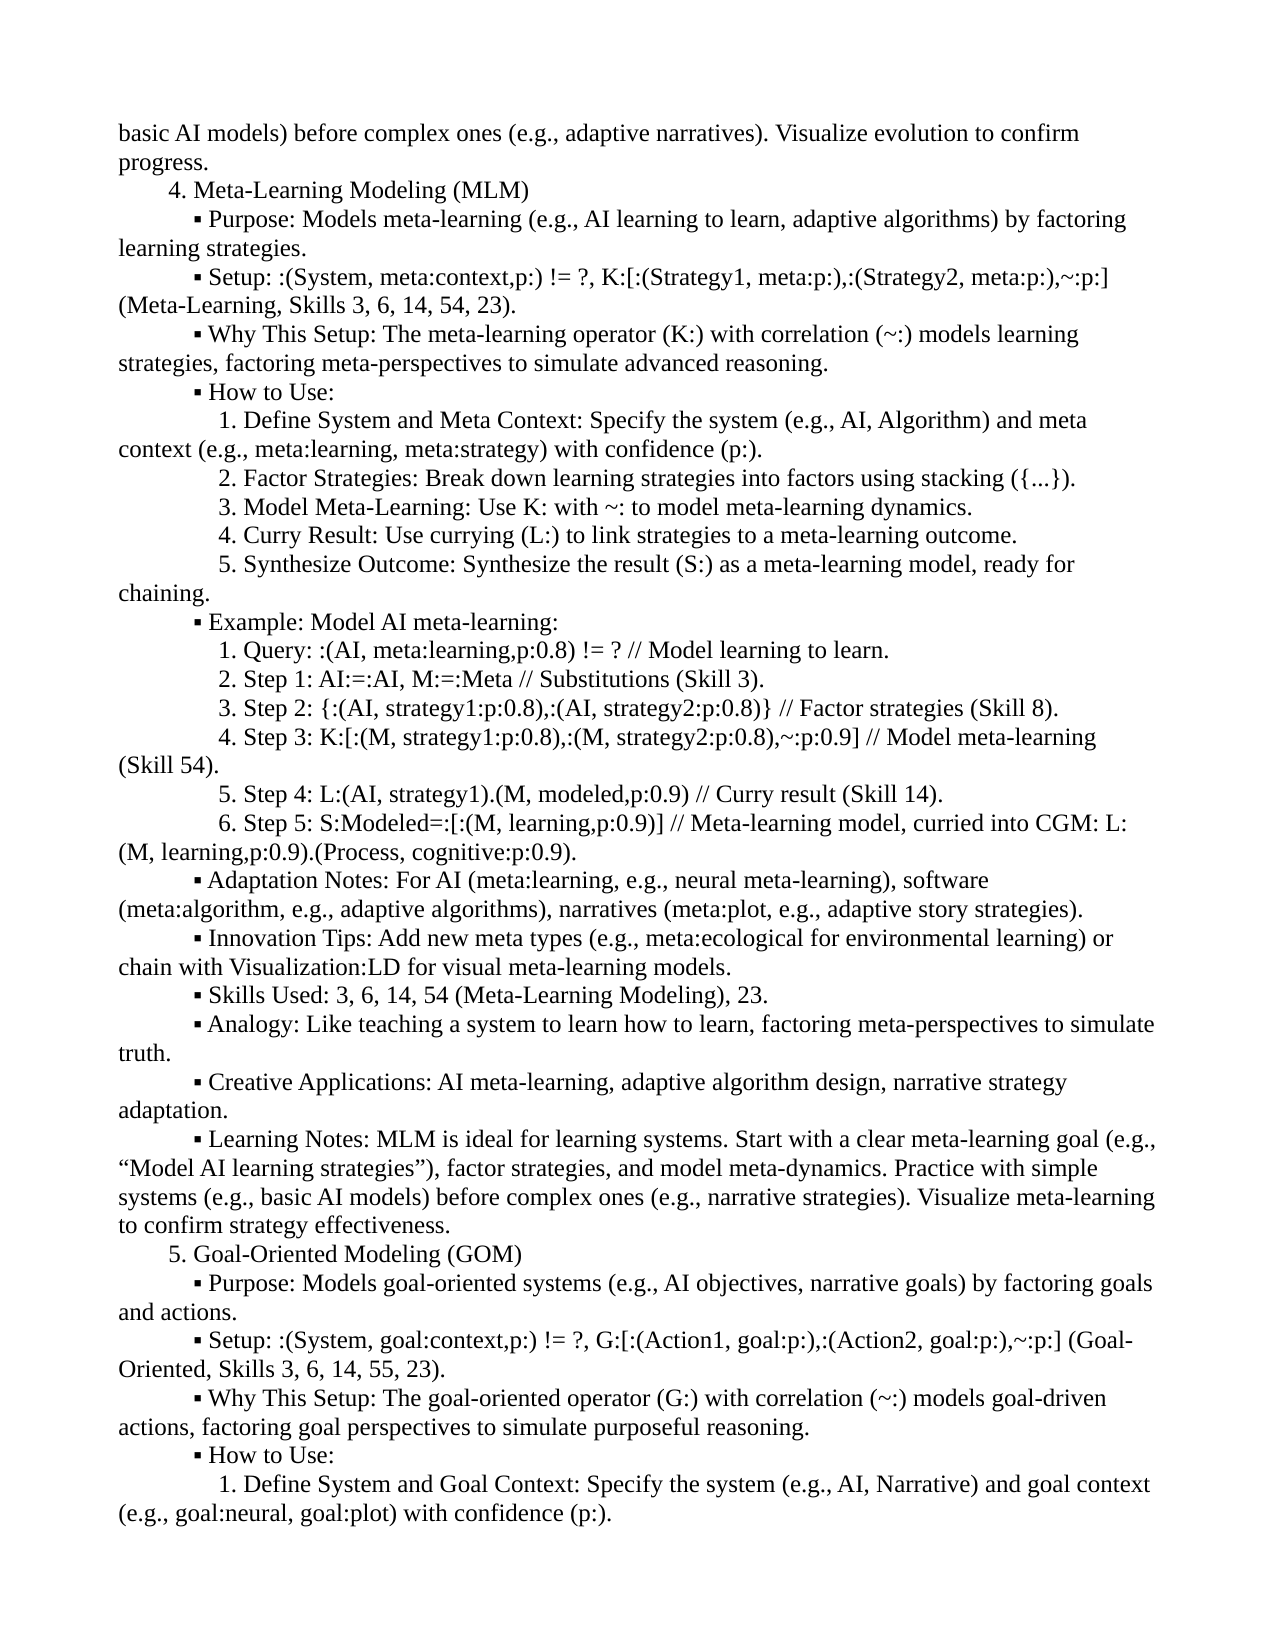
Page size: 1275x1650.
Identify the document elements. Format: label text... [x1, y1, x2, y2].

text 2. Step 1: AI:=:AI, M:=:Meta // Substitutions (Skill 3). [118, 664, 1157, 693]
text ▪ Skills Used: 3, 6, 14, 54 (Meta-Learning Modeling), 23. [118, 981, 1157, 1009]
text ▪ Why This Setup: The goal-oriented operator (G:) with correlation (~:) models goal-driven actions, factoring goal perspectives to simulate purposeful reasoning. [118, 1383, 1157, 1441]
text 1. Define System and Goal Context: Specify the system (e.g., AI, Narrative) and goal context (e.g., goal:neural, goal:plot) with confidence (p:). [118, 1469, 1157, 1527]
text ▪ Innovation Tips: Add new meta types (e.g., meta:ecological for environmental learning) or chain with Visualization:LD for visual meta-learning models. [118, 923, 1157, 981]
text ▪ How to Use: [118, 377, 1157, 406]
text ▪ Learning Notes: MLM is ideal for learning systems. Start with a clear meta-learning goal (e.g., “Model AI learning strategies”), factor strategies, and model meta-dynamics. Practice with simple systems (e.g., basic AI models) before complex ones (e.g., narrative strategies). Visualize meta-learning to confirm strategy effectiveness. [118, 1124, 1157, 1239]
text basic AI models) before complex ones (e.g., adaptive narratives). Visualize evolution to confirm progress. [118, 118, 1157, 176]
text 4. Curry Result: Use currying (L:) to link strategies to a meta-learning outcome. [118, 521, 1157, 549]
text ▪ Purpose: Models meta-learning (e.g., AI learning to learn, adaptive algorithms) by factoring learning strategies. [118, 204, 1157, 262]
text ▪ How to Use: [118, 1441, 1157, 1469]
text 5. Goal-Oriented Modeling (GOM) [118, 1239, 1157, 1268]
text 5. Synthesize Outcome: Synthesize the result (S:) as a meta-learning model, ready for chaining. [118, 549, 1157, 607]
text 1. Query: :(AI, meta:learning,p:0.8) != ? // Model learning to learn. [118, 636, 1157, 664]
text ▪ Analogy: Like teaching a system to learn how to learn, factoring meta-perspectives to simulate truth. [118, 1009, 1157, 1067]
text 6. Step 5: S:Modeled=:[:(M, learning,p:0.9)] // Meta-learning model, curried into CGM: L:(M, learning,p:0.9).(Process, cognitive:p:0.9). [118, 808, 1157, 866]
text ▪ Creative Applications: AI meta-learning, adaptive algorithm design, narrative strategy adaptation. [118, 1067, 1157, 1124]
text 4. Step 3: K:[:(M, strategy1:p:0.8),:(M, strategy2:p:0.8),~:p:0.9] // Model meta-learning (Skill 54). [118, 722, 1157, 779]
text 2. Factor Strategies: Break down learning strategies into factors using stacking ({...}). [118, 463, 1157, 492]
text 1. Define System and Meta Context: Specify the system (e.g., AI, Algorithm) and meta context (e.g., meta:learning, meta:strategy) with confidence (p:). [118, 406, 1157, 463]
text 3. Step 2: {:(AI, strategy1:p:0.8),:(AI, strategy2:p:0.8)} // Factor strategies (Skill 8). [118, 693, 1157, 722]
text ▪ Why This Setup: The meta-learning operator (K:) with correlation (~:) models learning strategies, factoring meta-perspectives to simulate advanced reasoning. [118, 319, 1157, 377]
text ▪ Setup: :(System, meta:context,p:) != ?, K:[:(Strategy1, meta:p:),:(Strategy2, meta:p:),~:p:] (Meta-Learning, Skills 3, 6, 14, 54, 23). [118, 262, 1157, 319]
text ▪ Setup: :(System, goal:context,p:) != ?, G:[:(Action1, goal:p:),:(Action2, goal:p:),~:p:] (Goal-Oriented, Skills 3, 6, 14, 55, 23). [118, 1326, 1157, 1383]
text 4. Meta-Learning Modeling (MLM) [118, 176, 1157, 204]
text 5. Step 4: L:(AI, strategy1).(M, modeled,p:0.9) // Curry result (Skill 14). [118, 779, 1157, 808]
text ▪ Example: Model AI meta-learning: [118, 607, 1157, 636]
text ▪ Purpose: Models goal-oriented systems (e.g., AI objectives, narrative goals) by factoring goals and actions. [118, 1268, 1157, 1326]
text ▪ Adaptation Notes: For AI (meta:learning, e.g., neural meta-learning), software (meta:algorithm, e.g., adaptive algorithms), narratives (meta:plot, e.g., adaptive story strategies). [118, 866, 1157, 923]
text 3. Model Meta-Learning: Use K: with ~: to model meta-learning dynamics. [118, 492, 1157, 521]
